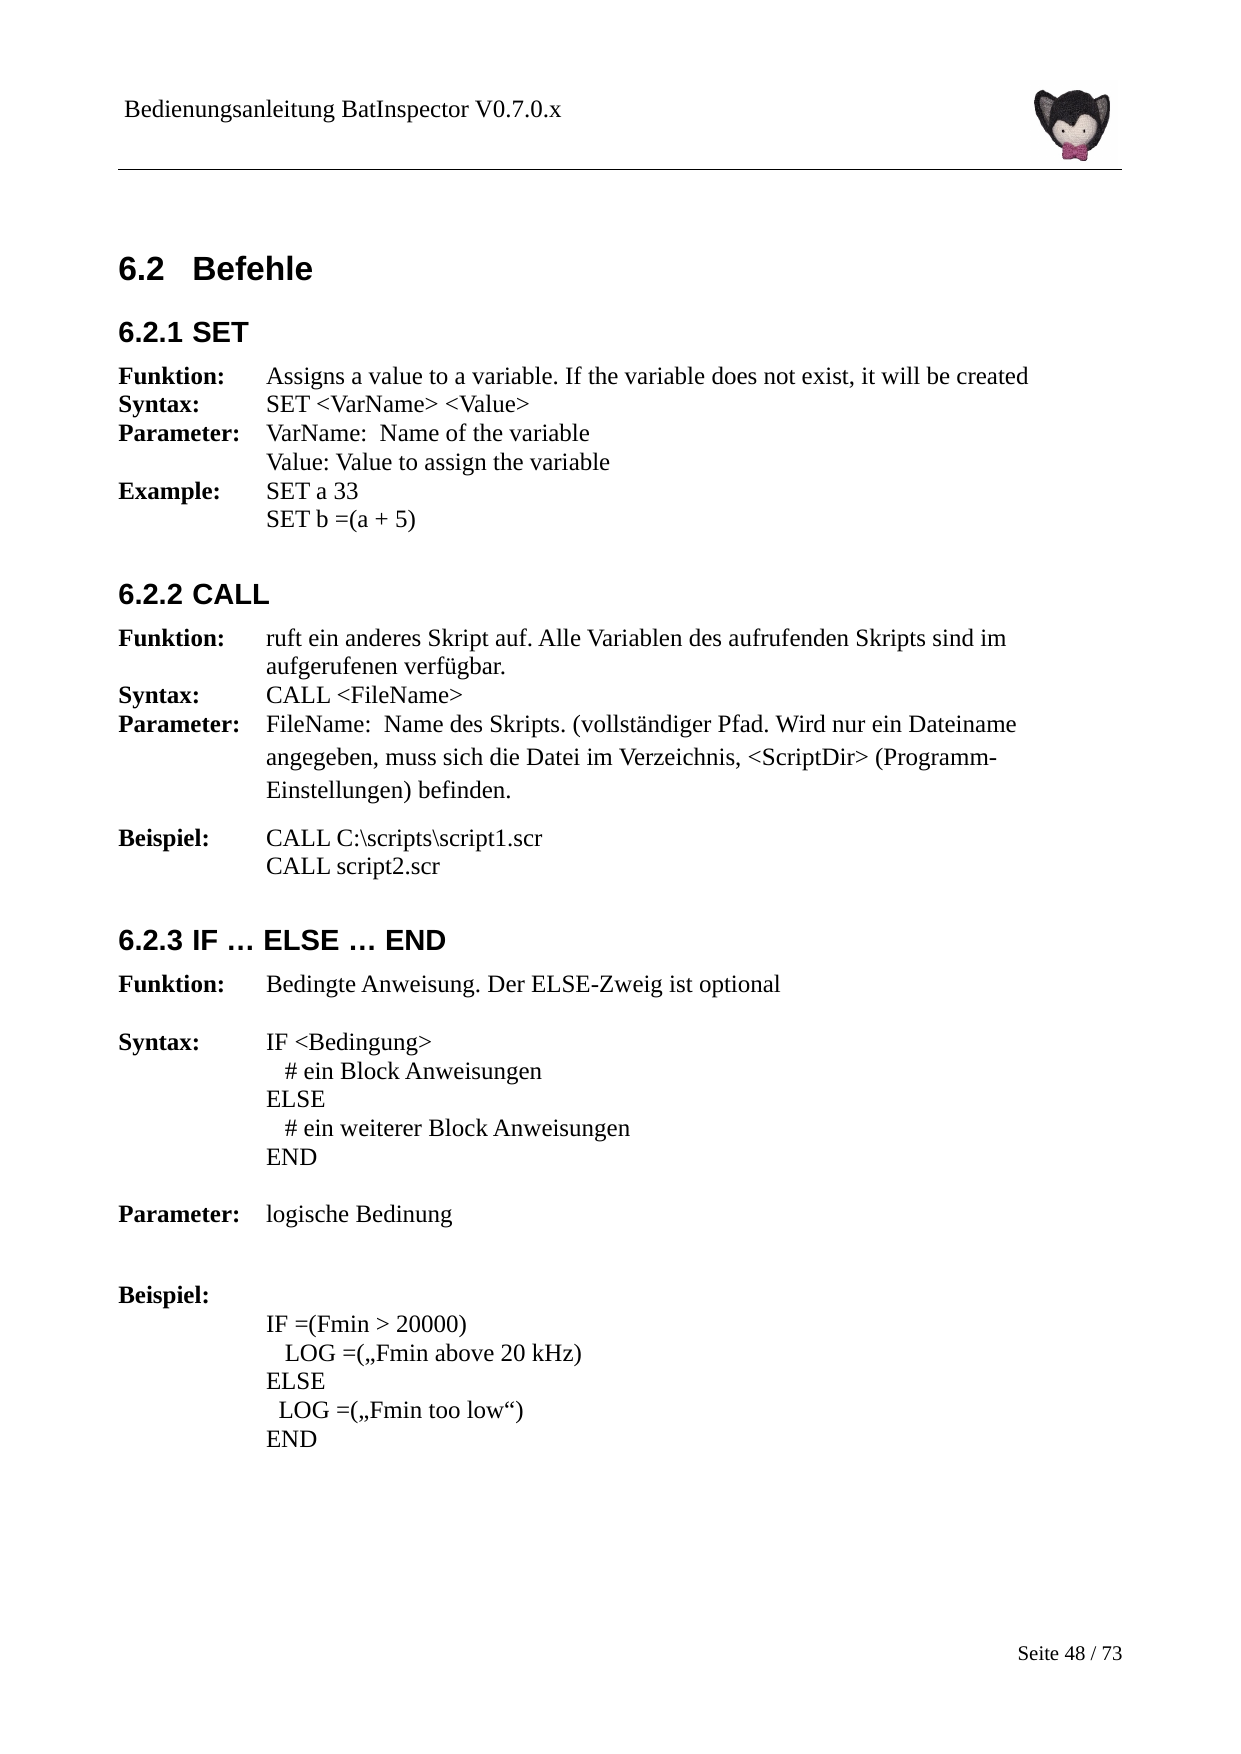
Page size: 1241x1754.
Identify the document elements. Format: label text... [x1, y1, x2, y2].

text Funktion: ruft ein anderes Skript auf. Alle Variablen des aufrufenden Skripts sind im aufgerufenen verfügbar. [118, 623, 1122, 680]
text END [118, 1424, 1122, 1453]
text Parameter: FileName: Name des Skripts. (vollständiger Pfad. Wird nur ein Dateiname angegeben, muss sich die Datei im Verzeichnis, <ScriptDir> (Programm-Einstellungen) befinden. [118, 709, 1122, 804]
text ELSE # ein weiterer Block Anweisungen [118, 1084, 1122, 1142]
text Parameter: logische Bedinung [118, 1199, 1122, 1261]
text Beispiel: CALL C:\scripts\script1.scr CALL script2.scr [118, 823, 1122, 909]
text Syntax: SET <VarName> <Value> [118, 389, 1122, 418]
text Syntax: CALL <FileName> [118, 680, 1122, 709]
text Example: SET a 33 SET b =(a + 5) [118, 476, 1122, 533]
subtitle Befehle [118, 249, 1122, 288]
text Funktion: Assigns a value to a variable. If the variable does not exist, it will be created [118, 361, 1122, 389]
subtitle IF … ELSE … END [118, 923, 1122, 957]
text Funktion: Bedingte Anweisung. Der ELSE-Zweig ist optional [118, 969, 1122, 998]
text # ein Block Anweisungen [118, 1056, 1122, 1084]
text Parameter: VarName: Name of the variable Value: Value to assign the variable [118, 418, 1122, 476]
text Beispiel: IF =(Fmin > 20000) LOG =(„Fmin above 20 kHz) [118, 1280, 1122, 1366]
text ELSE [118, 1366, 1122, 1395]
text END [118, 1142, 1122, 1171]
subtitle CALL [118, 577, 1122, 610]
subtitle SET [118, 315, 1122, 348]
picture [1030, 80, 1119, 169]
text LOG =(„Fmin too low“) [118, 1395, 1122, 1424]
text Syntax: IF <Bedingung> [118, 1027, 1122, 1056]
